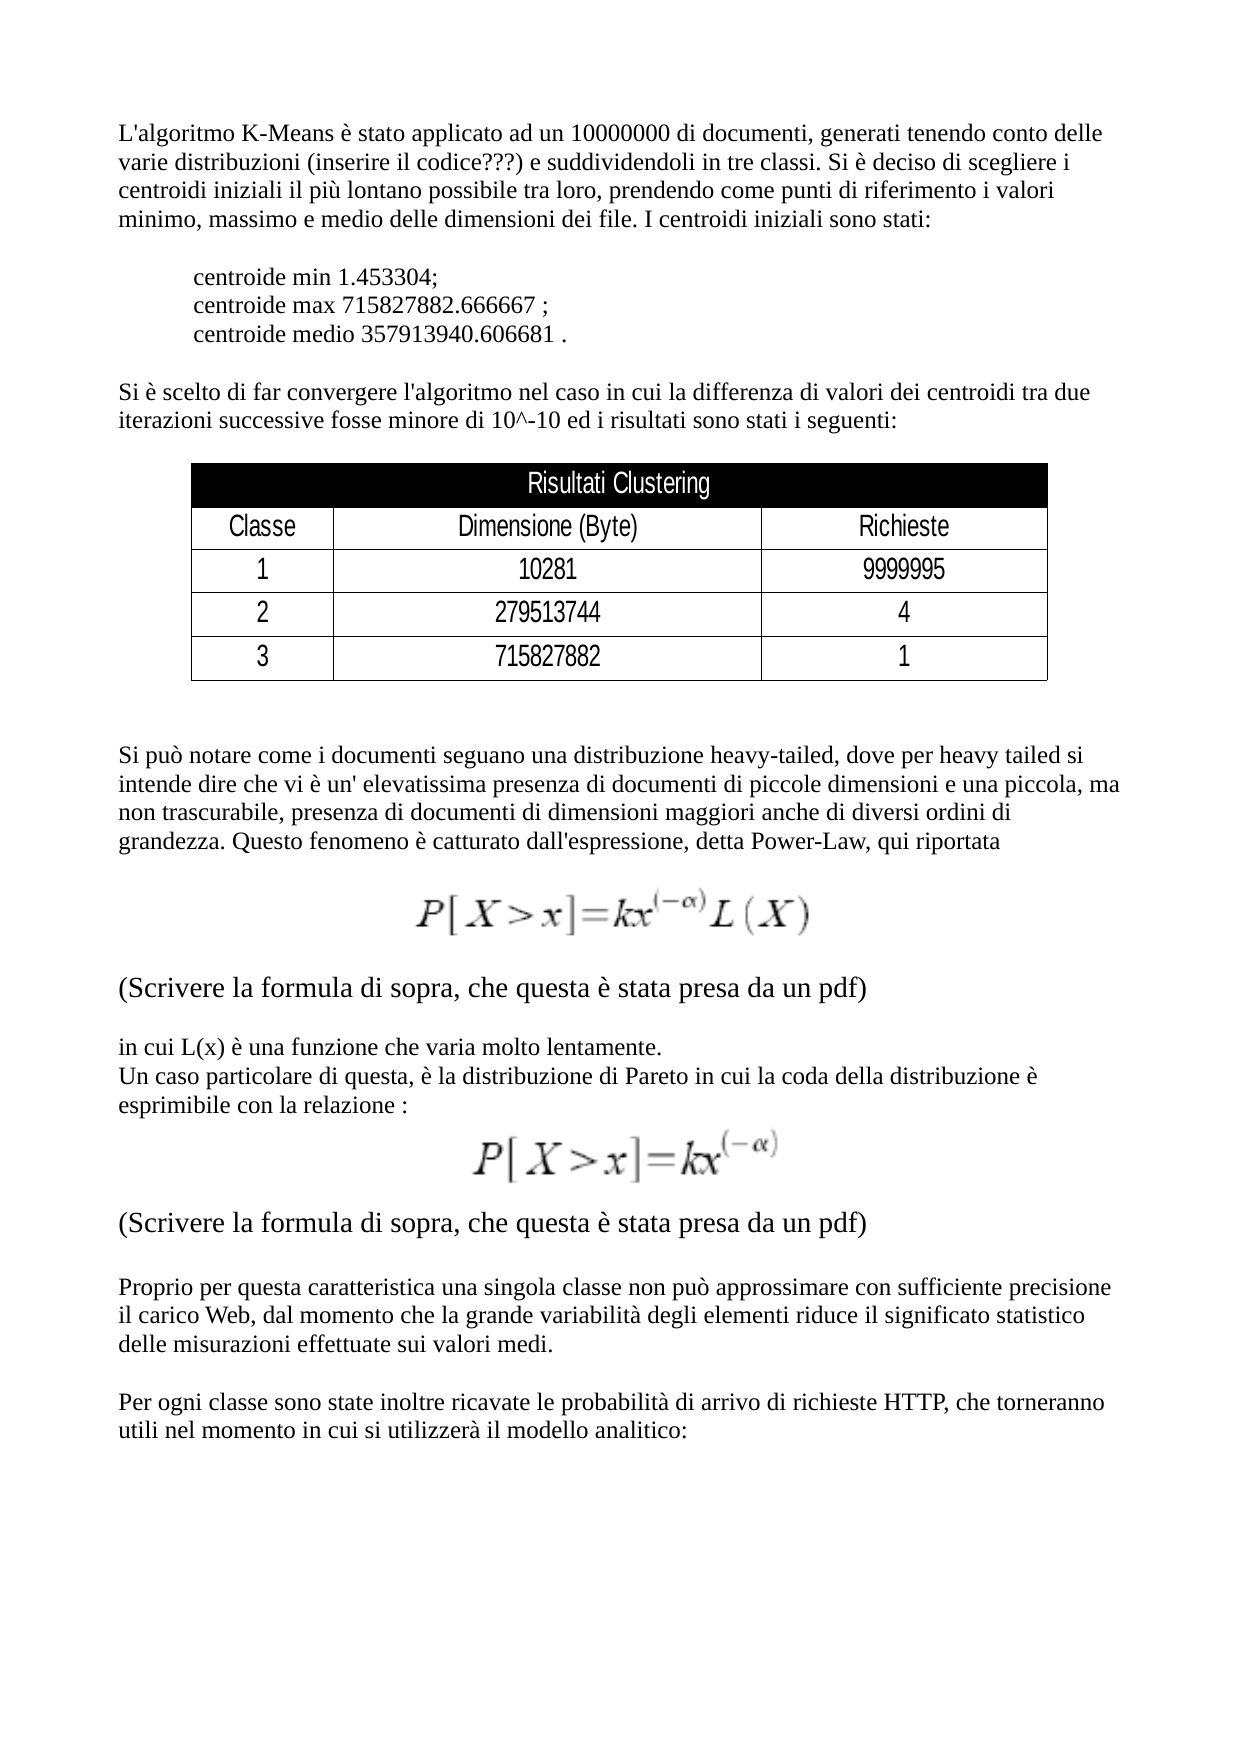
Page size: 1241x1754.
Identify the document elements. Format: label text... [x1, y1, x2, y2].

text Un caso particolare di questa, è la distribuzione di Pareto in cui la coda della distribuzione è esprimibile con la relazione : [118, 1061, 1122, 1118]
list centroide min 1.453304; [156, 262, 1122, 291]
picture [454, 1118, 786, 1198]
text Per ogni classe sono state inoltre ricavate le probabilità di arrivo di richieste HTTP, che torneranno utili nel momento in cui si utilizzerà il modello analitico: [118, 1387, 1122, 1444]
text L'algoritmo K-Means è stato applicato ad un 10000000 di documenti, generati tenendo conto delle varie distribuzioni (inserire il codice???) e suddividendoli in tre classi. Si è deciso di scegliere i centroidi iniziali il più lontano possibile tra loro, prendendo come punti di riferimento i valori minimo, massimo e medio delle dimensioni dei file. I centroidi iniziali sono stati: [118, 118, 1122, 233]
list centroide medio 357913940.606681 . [156, 319, 1122, 348]
text Proprio per questa caratteristica una singola classe non può approssimare con sufficiente precisione il carico Web, dal momento che la grande variabilità degli elementi riduce il significato statistico delle misurazioni effettuate sui valori medi. [118, 1272, 1122, 1358]
picture [402, 883, 838, 955]
text (Scrivere la formula di sopra, che questa è stata presa da un pdf) [118, 1205, 1122, 1238]
text in cui L(x) è una funzione che varia molto lentamente. [118, 1032, 1122, 1061]
text Si è scelto di far convergere l'algoritmo nel caso in cui la differenza di valori dei centroidi tra due iterazioni successive fosse minore di 10^-10 ed i risultati sono stati i seguenti: [118, 377, 1122, 434]
text Si può notare come i documenti seguano una distribuzione heavy-tailed, dove per heavy tailed si intende dire che vi è un' elevatissima presenza di documenti di piccole dimensioni e una piccola, ma non trascurabile, presenza di documenti di dimensioni maggiori anche di diversi ordini di grandezza. Questo fenomeno è catturato dall'espressione, detta Power-Law, qui riportata [118, 740, 1122, 855]
list centroide max 715827882.666667 ; [156, 291, 1122, 319]
text (Scrivere la formula di sopra, che questa è stata presa da un pdf) [118, 970, 1122, 1032]
